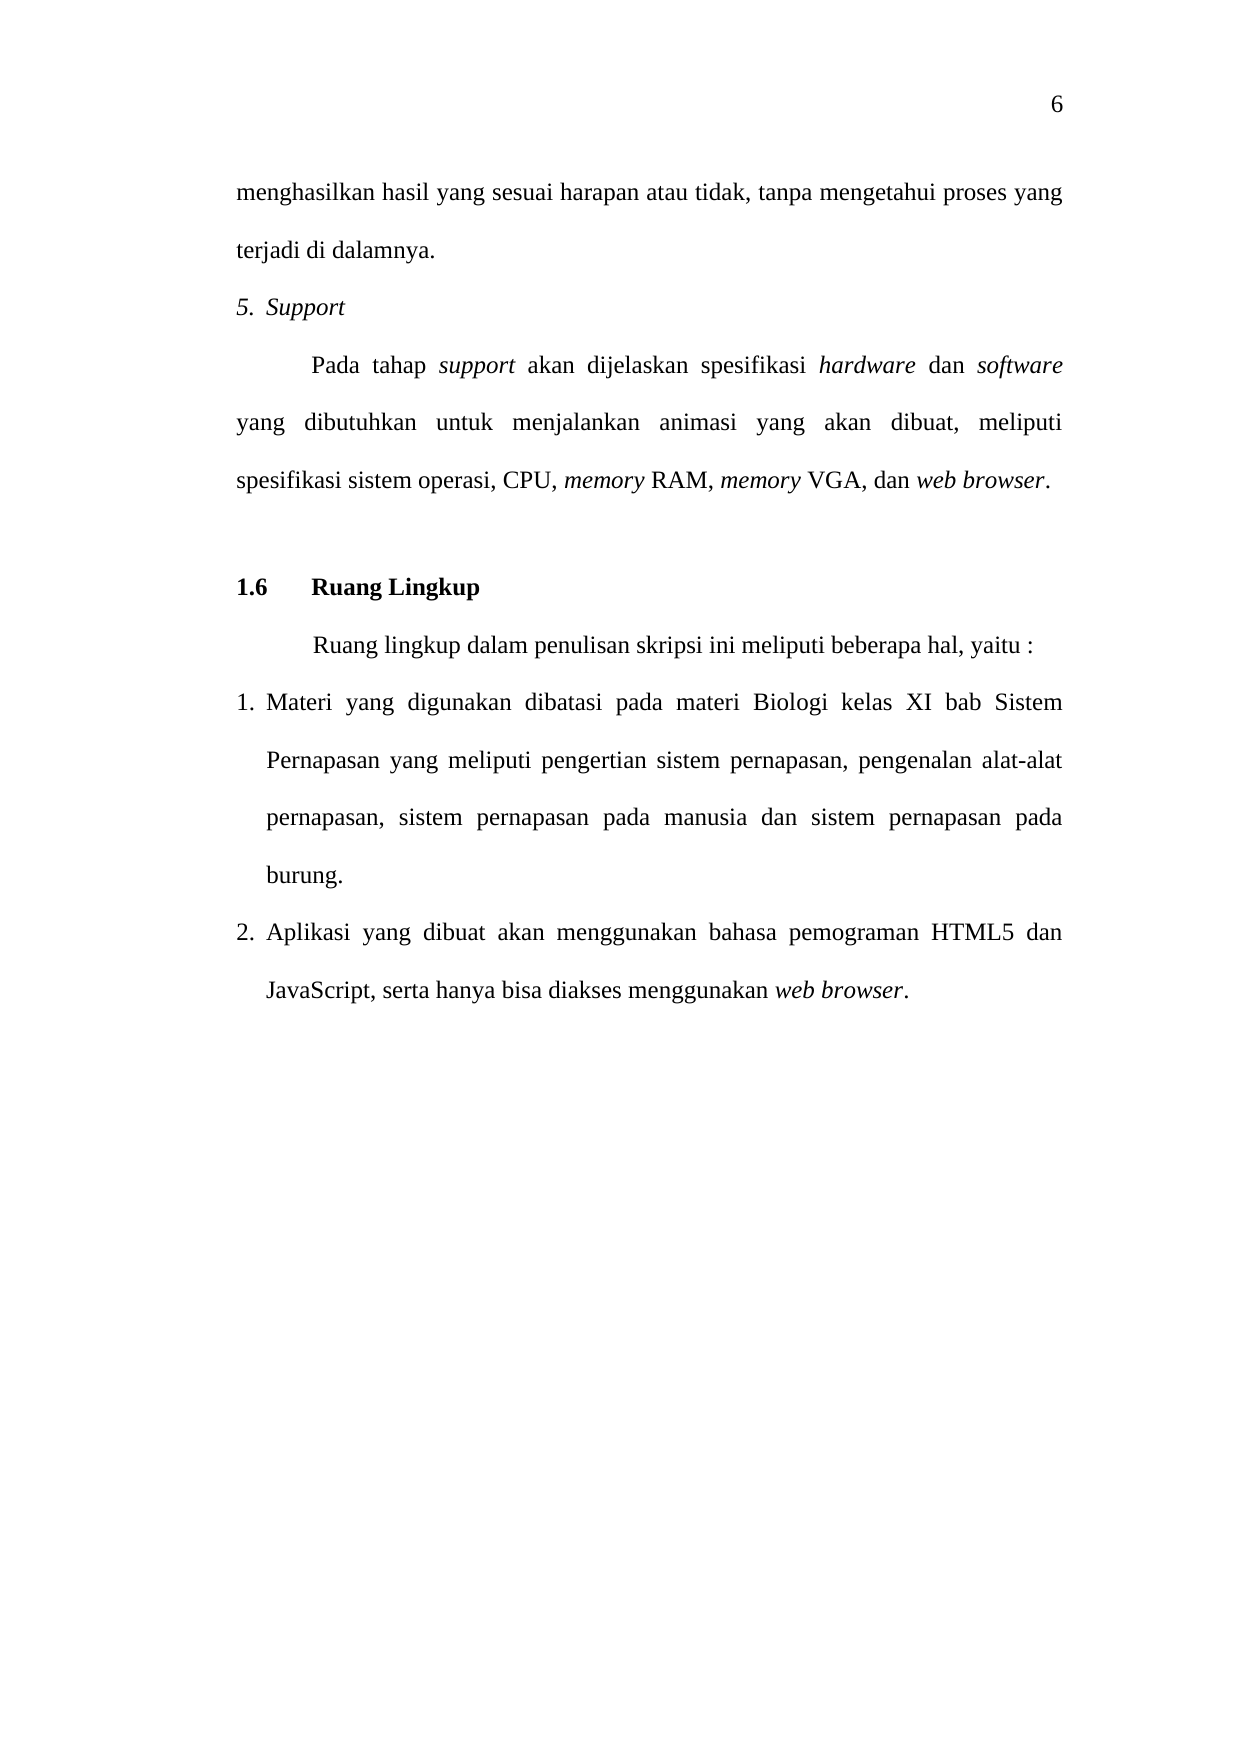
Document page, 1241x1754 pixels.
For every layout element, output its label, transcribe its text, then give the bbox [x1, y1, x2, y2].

text Ruang lingkup dalam penulisan skripsi ini meliputi beberapa hal, yaitu : [236, 630, 1063, 658]
text Pada tahap support akan dijelaskan spesifikasi hardware dan software yang dibutuhkan untuk menjalankan animasi yang akan dibuat, meliputi spesifikasi sistem operasi, CPU, memory RAM, memory VGA, dan web browser. [236, 350, 1063, 493]
subtitle Ruang Lingkup [236, 572, 1063, 601]
list Materi yang digunakan dibatasi pada materi Biologi kelas XI bab Sistem Pernapasan yang meliputi pengertian sistem pernapasan, pengenalan alat-alat pernapasan, sistem pernapasan pada manusia dan sistem pernapasan pada burung. [236, 687, 1063, 888]
text menghasilkan hasil yang sesuai harapan atau tidak, tanpa mengetahui proses yang terjadi di dalamnya. [236, 177, 1063, 263]
list Aplikasi yang dibuat akan menggunakan bahasa pemograman HTML5 dan JavaScript, serta hanya bisa diakses menggunakan web browser. [236, 917, 1063, 1003]
list Support [236, 292, 1063, 321]
